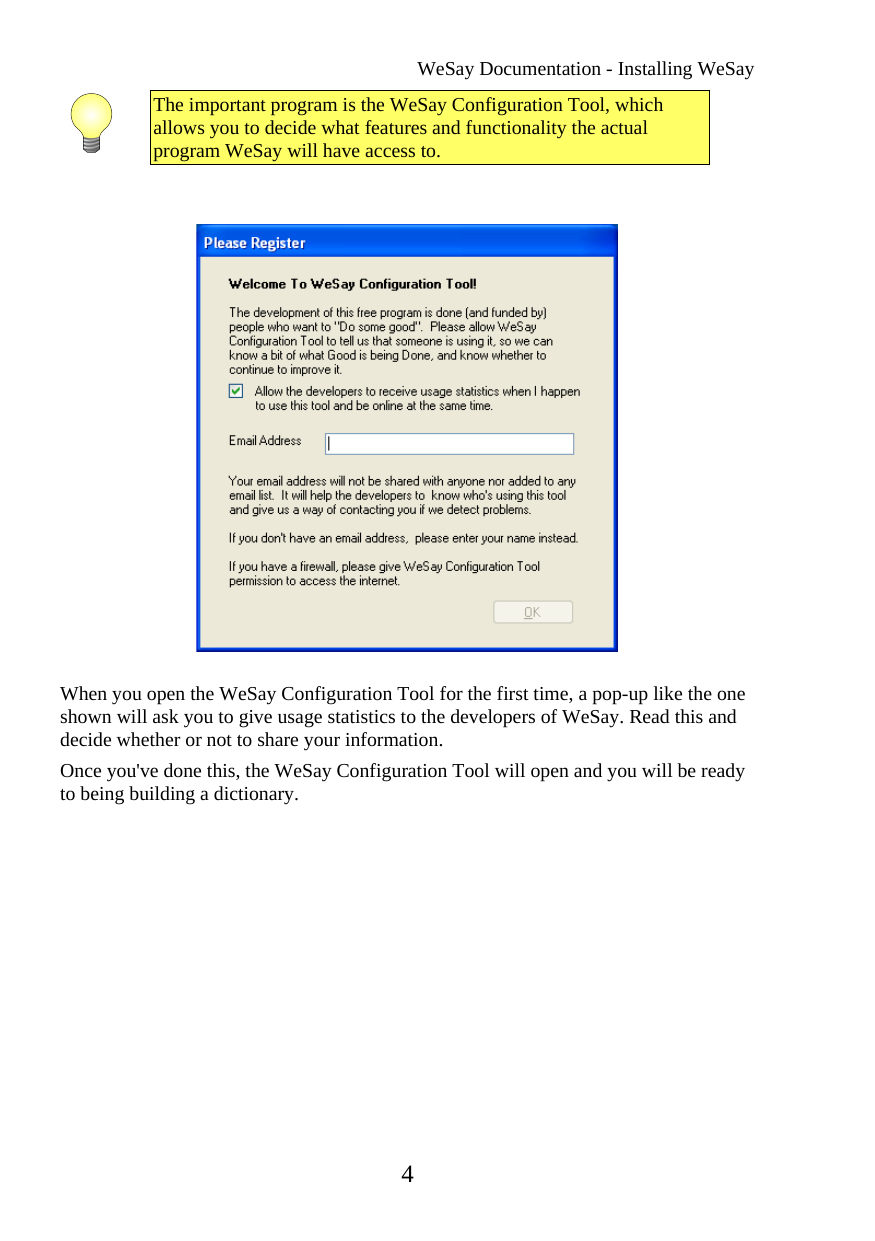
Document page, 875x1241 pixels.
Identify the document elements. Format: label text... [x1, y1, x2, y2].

picture [196, 224, 618, 652]
picture [60, 93, 121, 153]
text When you open the WeSay Configuration Tool for the first time, a pop-up like the one shown will ask you to give usage statistics to the developers of WeSay. Read this and decide whether or not to share your information. [60, 194, 754, 751]
text Once you've done this, the WeSay Configuration Tool will open and you will be ready to being building a dictionary. [60, 759, 754, 805]
text The important program is the WeSay Configuration Tool, which allows you to decide what features and functionality the actual program WeSay will have access to. [151, 91, 709, 164]
